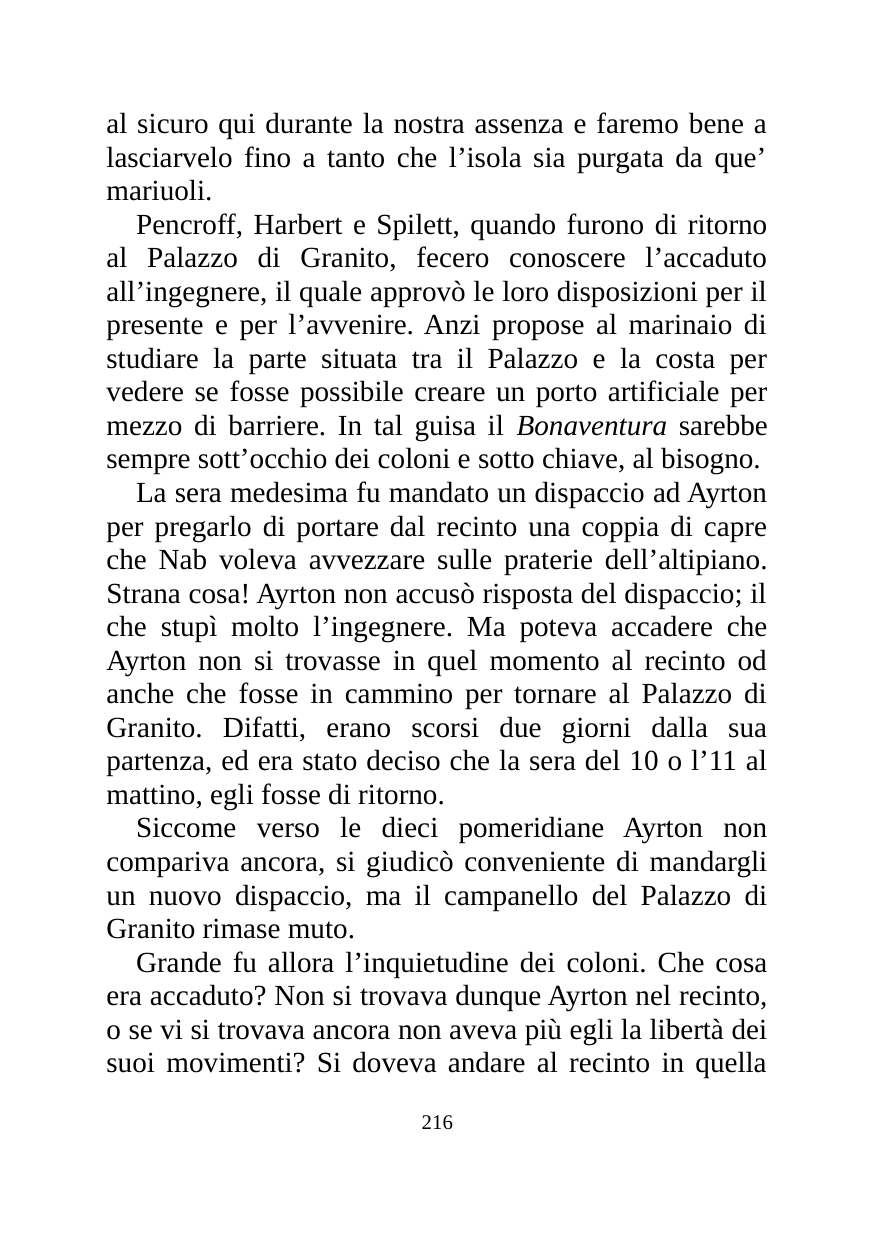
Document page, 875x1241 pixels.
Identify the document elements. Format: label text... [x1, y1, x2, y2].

text Pencroff, Harbert e Spilett, quando furono di ritorno al Palazzo di Granito, fecero conoscere l’accaduto all’ingegnere, il quale approvò le loro disposizioni per il presente e per l’avvenire. Anzi propose al marinaio di studiare la parte situata tra il Palazzo e la costa per vedere se fosse possibile creare un porto artificiale per mezzo di barriere. In tal guisa il Bonaventura sarebbe sempre sott’occhio dei coloni e sotto chiave, al bisogno. [106, 207, 768, 475]
text Siccome verso le dieci pomeridiane Ayrton non compariva ancora, si giudicò conveniente di mandargli un nuovo dispaccio, ma il campanello del Palazzo di Granito rimase muto. [106, 811, 768, 945]
text La sera medesima fu mandato un dispaccio ad Ayrton per pregarlo di portare dal recinto una coppia di capre che Nab voleva avvezzare sulle praterie dell’altipiano. Strana cosa! Ayrton non accusò risposta del dispaccio; il che stupì molto l’ingegnere. Ma poteva accadere che Ayrton non si trovasse in quel momento al recinto od anche che fosse in cammino per tornare al Palazzo di Granito. Difatti, erano scorsi due giorni dalla sua partenza, ed era stato deciso che la sera del 10 o l’11 al mattino, egli fosse di ritorno. [106, 475, 768, 811]
text Grande fu allora l’inquietudine dei coloni. Che cosa era accaduto? Non si trovava dunque Ayrton nel recinto, o se vi si trovava ancora non aveva più egli la libertà dei suoi movimenti? Si doveva andare al recinto in quella [106, 945, 768, 1079]
text al sicuro qui durante la nostra assenza e faremo bene a lasciarvelo fino a tanto che l’isola sia purgata da que’ mariuoli. [106, 106, 768, 207]
